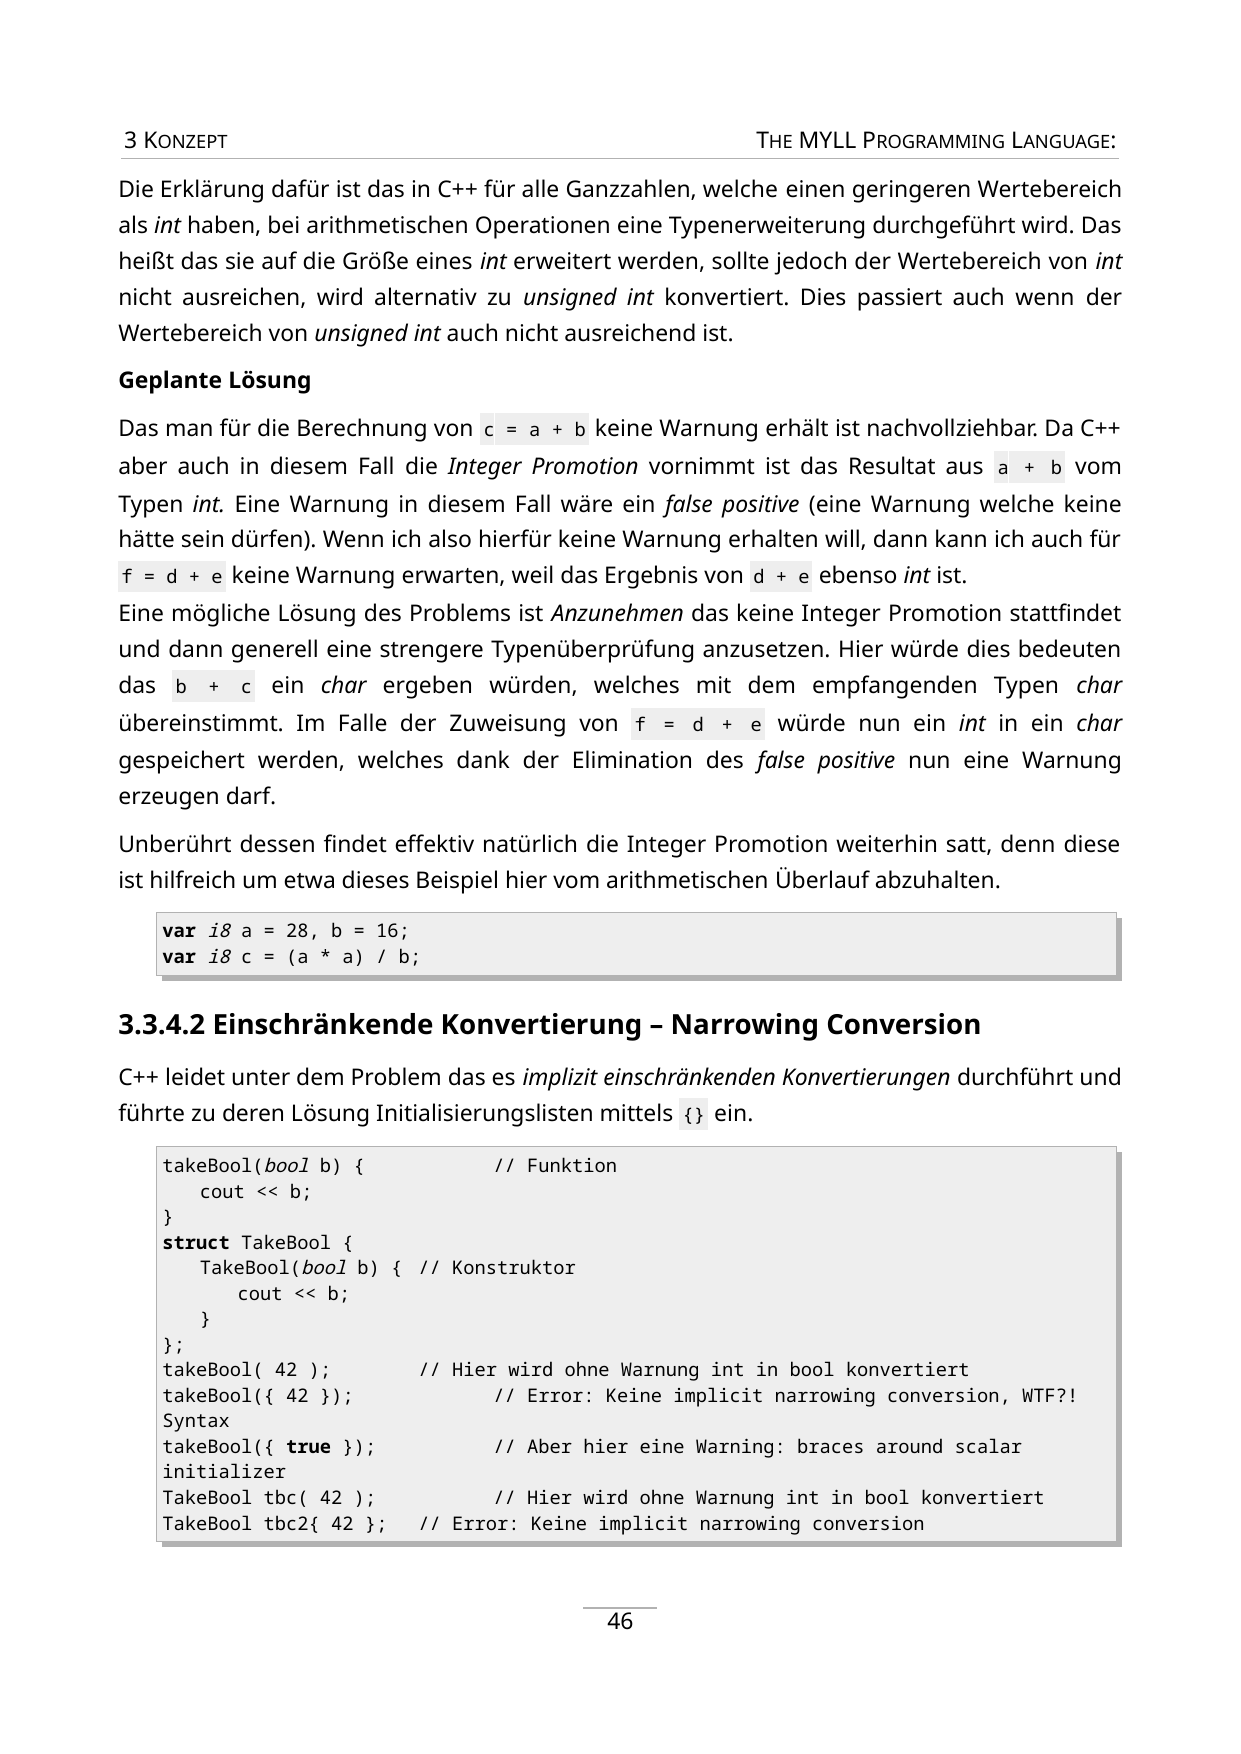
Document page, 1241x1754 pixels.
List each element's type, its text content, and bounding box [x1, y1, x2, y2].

text C++ leidet unter dem Problem das es implizit einschränkenden Konvertierungen durchführt und führte zu deren Lösung Initialisierungslisten mittels {} ein. [118, 1061, 1122, 1130]
text Geplante Lösung [118, 364, 1122, 396]
text Das man für die Berechnung von c = a + b keine Warnung erhält ist nachvollziehbar. Da C++ aber auch in diesem Fall die Integer Promotion vornimmt ist das Resultat aus a + b vom Typen int. Eine Warnung in diesem Fall wäre ein false positive (eine Warnung welche keine hätte sein dürfen). Wenn ich also hierfür keine Warnung erhalten will, dann kann ich auch für f = d + e keine Warnung erwarten, weil das Ergebnis von d + e ebenso int ist. Eine mögliche Lösung des Problems ist Anzunehmen das keine Integer Promotion stattfindet und dann generell eine strengere Typenüberprüfung anzusetzen. Hier würde dies bedeuten das b + c ein char ergeben würden, welches mit dem empfangenden Typen char übereinstimmt. Im Falle der Zuweisung von f = d + e würde nun ein int in ein char gespeichert werden, welches dank der Elimination des false positive nun eine Warnung erzeugen darf. [118, 412, 1122, 812]
subtitle Einschränkende Konvertierung – Narrowing Conversion [118, 1005, 1122, 1043]
text Die Erklärung dafür ist das in C++ für alle Ganzzahlen, welche einen geringeren Wertebereich als int haben, bei arithmetischen Operationen eine Typenerweiterung durchgeführt wird. Das heißt das sie auf die Größe eines int erweitert werden, sollte jedoch der Wertebereich von int nicht ausreichen, wird alternativ zu unsigned int konvertiert. Dies passiert auch wenn der Wertebereich von unsigned int auch nicht ausreichend ist. [118, 173, 1122, 348]
text var i8 a = 28, b = 16; var i8 c = (a * a) / b; [157, 913, 1116, 975]
text Unberührt dessen findet effektiv natürlich die Integer Promotion weiterhin satt, denn diese ist hilfreich um etwa dieses Beispiel hier vom arithmetischen Überlauf abzuhalten. [118, 828, 1122, 895]
text takeBool(bool b) { // Funktion cout << b; } struct TakeBool { TakeBool(bool b) { // Konstruktor cout << b; } }; takeBool( 42 ); // Hier wird ohne Warnung int in bool konvertiert takeBool({ 42 }); // Error: Keine implicit narrowing conversion, WTF?! Syntax takeBool({ true }); // Aber hier eine Warning: braces around scalar initializer TakeBool tbc( 42 ); // Hier wird ohne Warnung int in bool konvertiert TakeBool tbc2{ 42 }; // Error: Keine implicit narrowing conversion [157, 1147, 1116, 1541]
